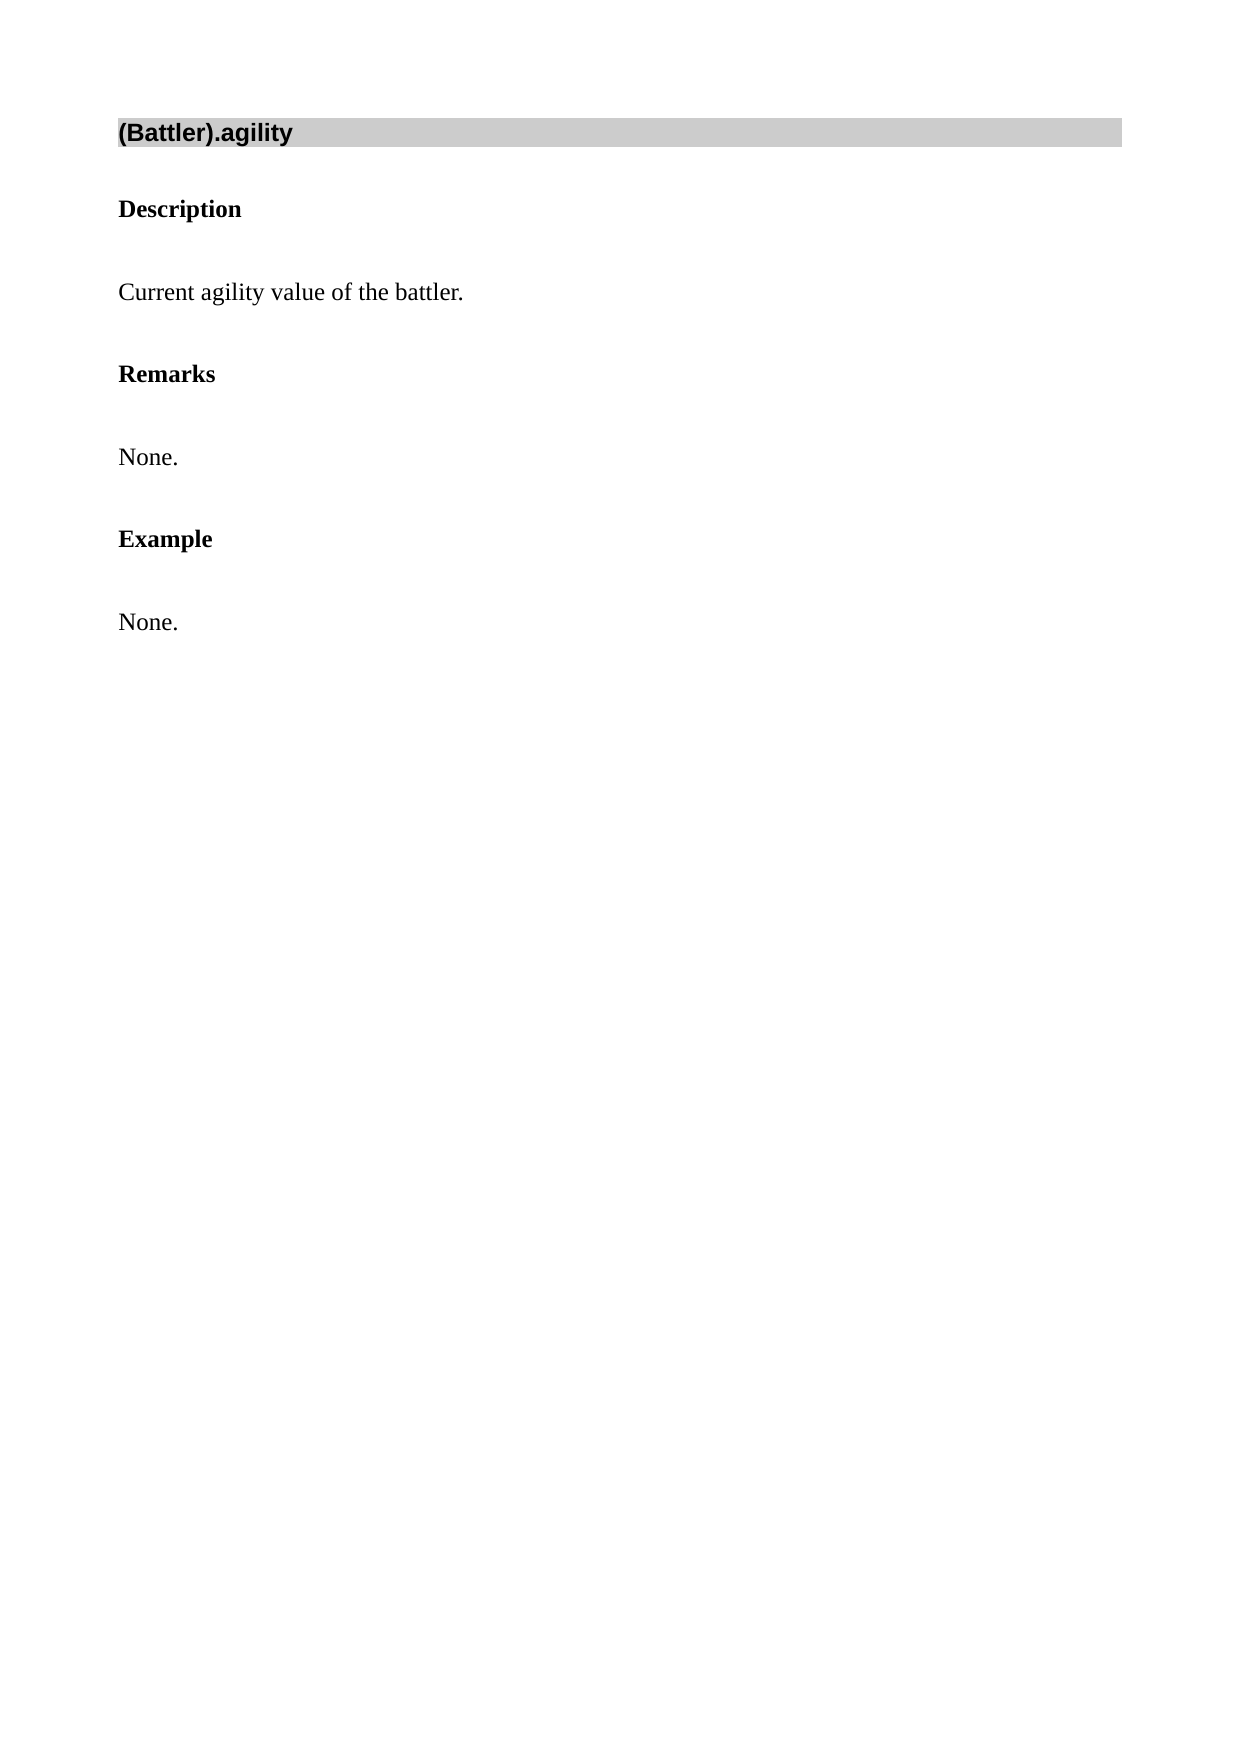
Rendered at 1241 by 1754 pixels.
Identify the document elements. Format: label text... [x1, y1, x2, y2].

text None. [118, 442, 1122, 471]
text Description [118, 194, 1122, 223]
text Current agility value of the battler. [118, 277, 1122, 306]
text Remarks [118, 359, 1122, 388]
subtitle (Battler).agility [118, 118, 1122, 147]
text Example [118, 524, 1122, 553]
text None. [118, 607, 1122, 636]
